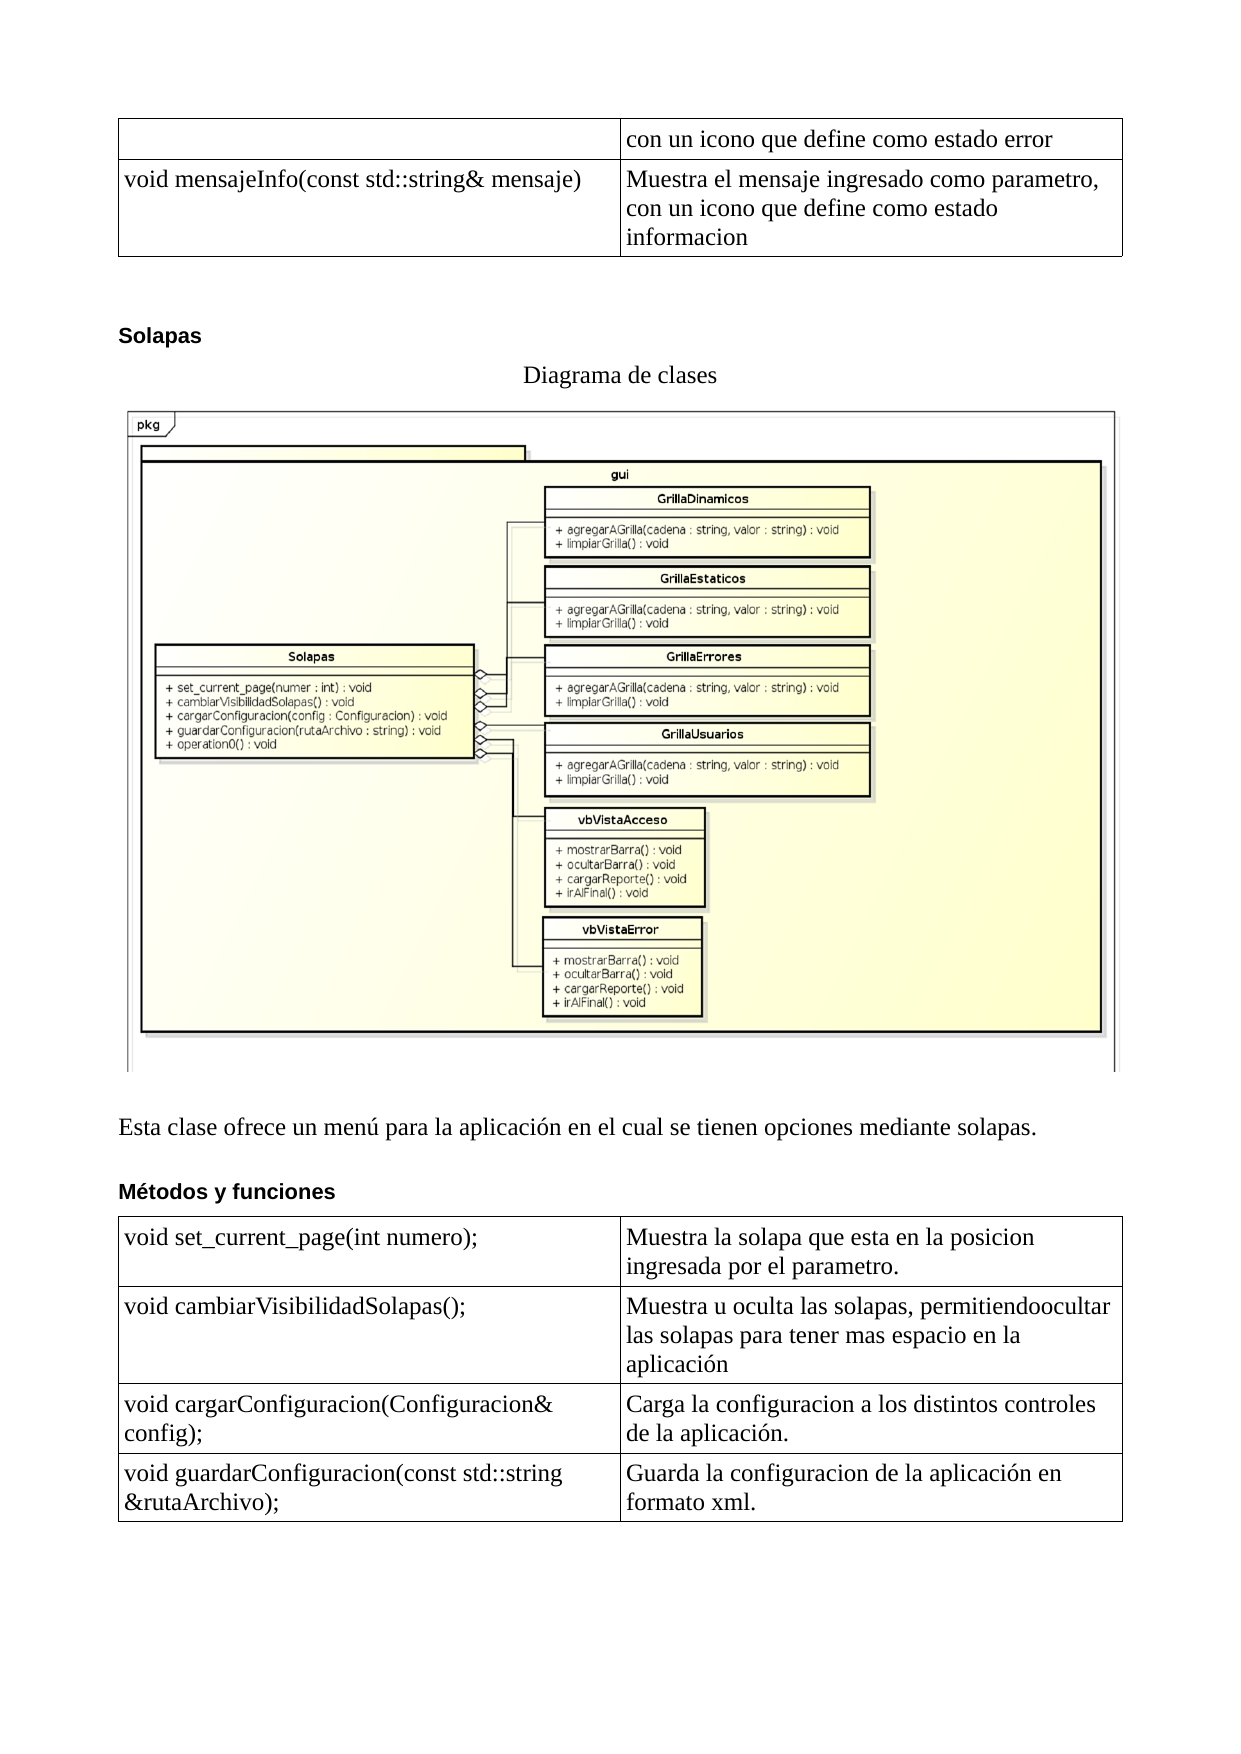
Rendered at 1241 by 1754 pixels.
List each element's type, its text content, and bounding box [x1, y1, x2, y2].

table_cell Guarda la configuracion de la aplicación en formato xml. [621, 1454, 1122, 1521]
table_cell con un icono que define como estado error [621, 119, 1122, 158]
text Diagrama de clases [118, 360, 1122, 389]
subtitle Solapas [118, 323, 1122, 348]
text Esta clase ofrece un menú para la aplicación en el cual se tienen opciones mediante solapas. [118, 1112, 1122, 1141]
table_cell void cargarConfiguracion(Configuracion& config); [119, 1384, 620, 1452]
table_cell Muestra el mensaje ingresado como parametro, con un icono que define como estado informacion [621, 160, 1122, 256]
table_cell [119, 119, 620, 158]
table_header Muestra la solapa que esta en la posicion ingresada por el parametro. [621, 1217, 1122, 1286]
table_cell Carga la configuracion a los distintos controles de la aplicación. [621, 1384, 1122, 1452]
table_cell void mensajeInfo(const std::string& mensaje) [119, 160, 620, 256]
table_cell void guardarConfiguracion(const std::string &rutaArchivo); [119, 1454, 620, 1521]
subtitle Métodos y funciones [118, 1179, 1122, 1204]
picture [118, 401, 1123, 1072]
table_cell Muestra u oculta las solapas, permitiendoocultar las solapas para tener mas espacio en la aplicación [621, 1287, 1122, 1383]
table_header void set_current_page(int numero); [119, 1217, 620, 1286]
table_cell void cambiarVisibilidadSolapas(); [119, 1287, 620, 1383]
